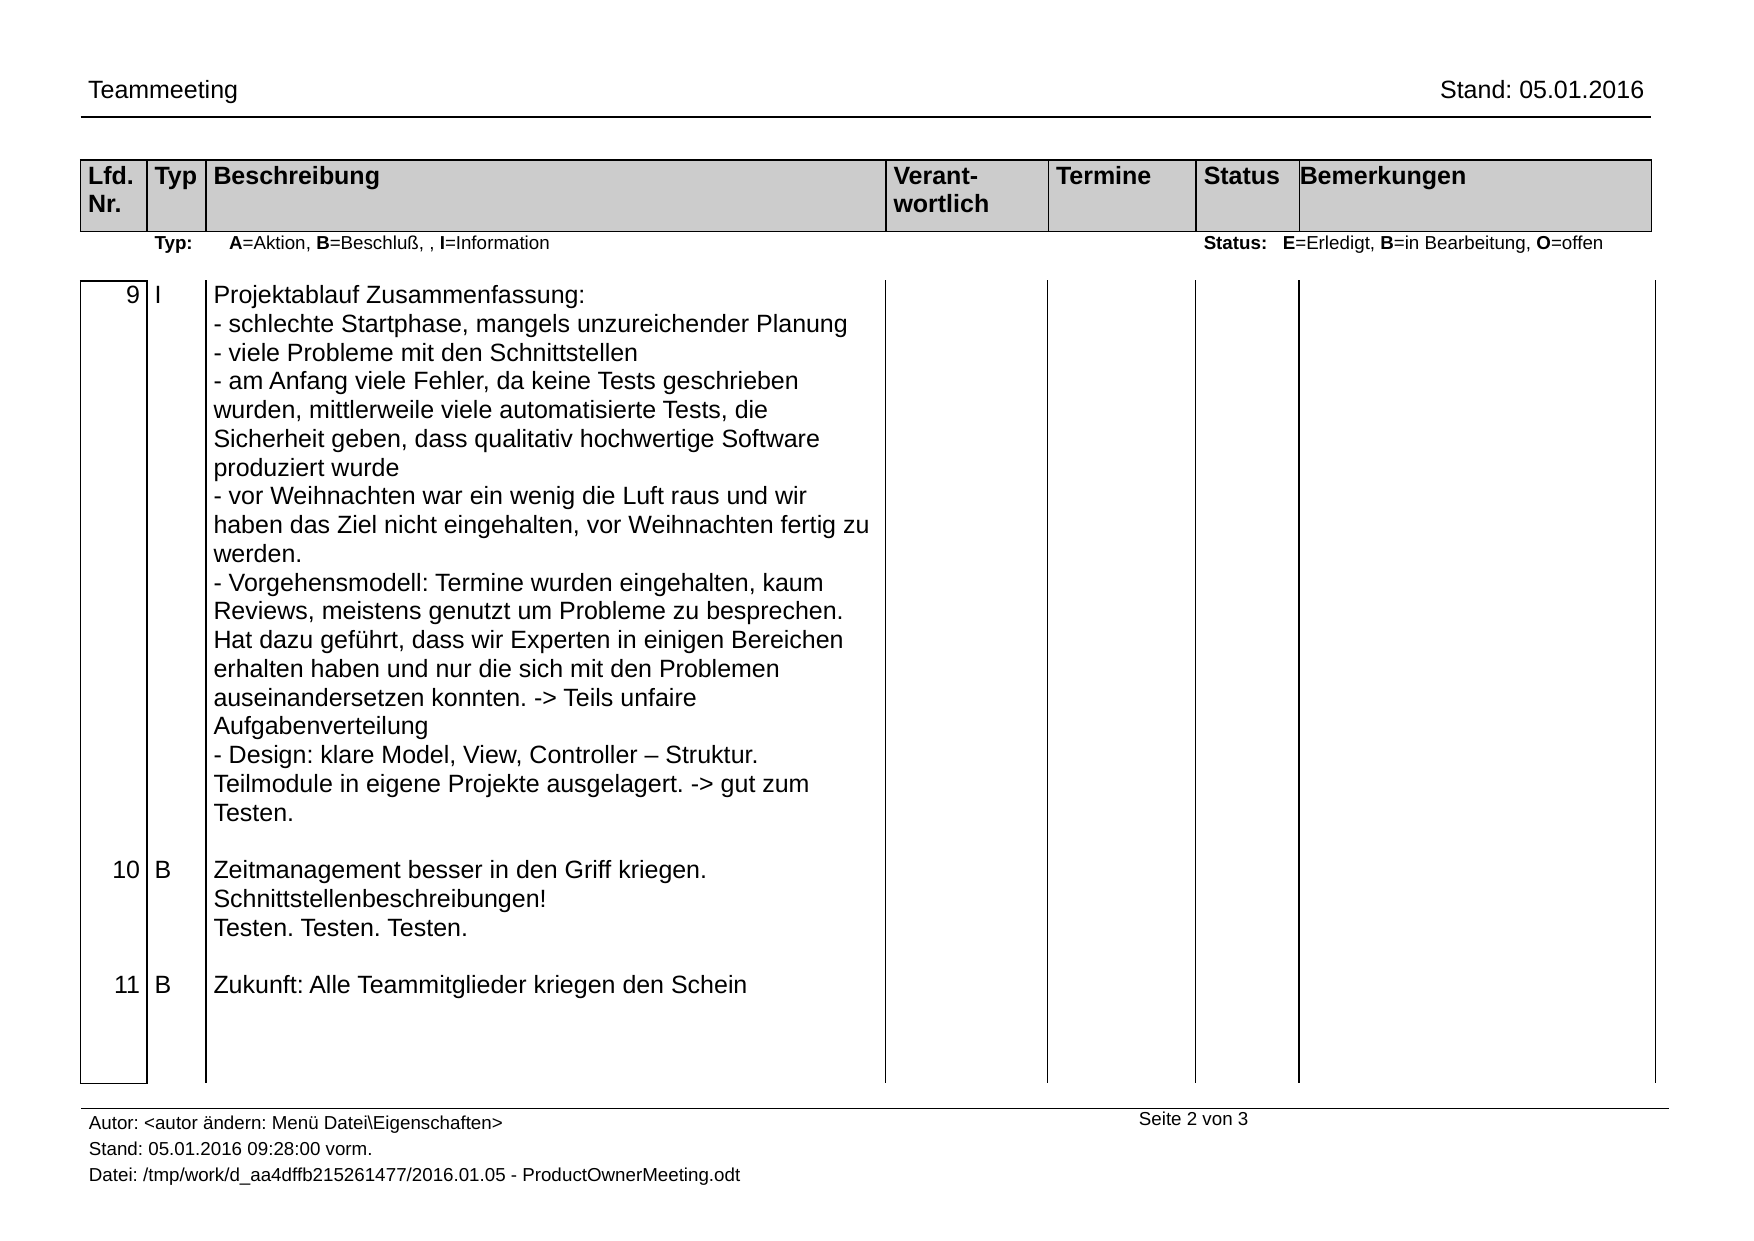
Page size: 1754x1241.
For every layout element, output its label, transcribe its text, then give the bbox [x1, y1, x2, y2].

table_cell I B B [148, 280, 205, 1083]
table_cell [1048, 280, 1195, 1083]
table_cell [886, 280, 1047, 1083]
table_cell [1300, 280, 1655, 1083]
table_cell 9 10 11 [81, 282, 146, 1083]
table_cell [1196, 280, 1298, 1083]
table_cell Projektablauf Zusammenfassung: - schlechte Startphase, mangels unzureichender Planung - viele Probleme mit den Schnittstellen - am Anfang viele Fehler, da keine Tests geschrieben wurden, mittlerweile viele automatisierte Tests, die Sicherheit geben, dass qualitativ hochwertige Software produziert wurde - vor Weihnachten war ein wenig die Luft raus und wir haben das Ziel nicht eingehalten, vor Weihnachten fertig zu werden. - Vorgehensmodell: Termine wurden eingehalten, kaum Reviews, meistens genutzt um Probleme zu besprechen. Hat dazu geführt, dass wir Experten in einigen Bereichen erhalten haben und nur die sich mit den Problemen auseinandersetzen konnten. -> Teils unfaire Aufgabenverteilung - Design: klare Model, View, Controller – Struktur. Teilmodule in eigene Projekte ausgelagert. -> gut zum Testen. Zeitmanagement besser in den Griff kriegen. Schnittstellenbeschreibungen! Testen. Testen. Testen. Zukunft: Alle Teammitglieder kriegen den Schein [207, 280, 885, 1083]
